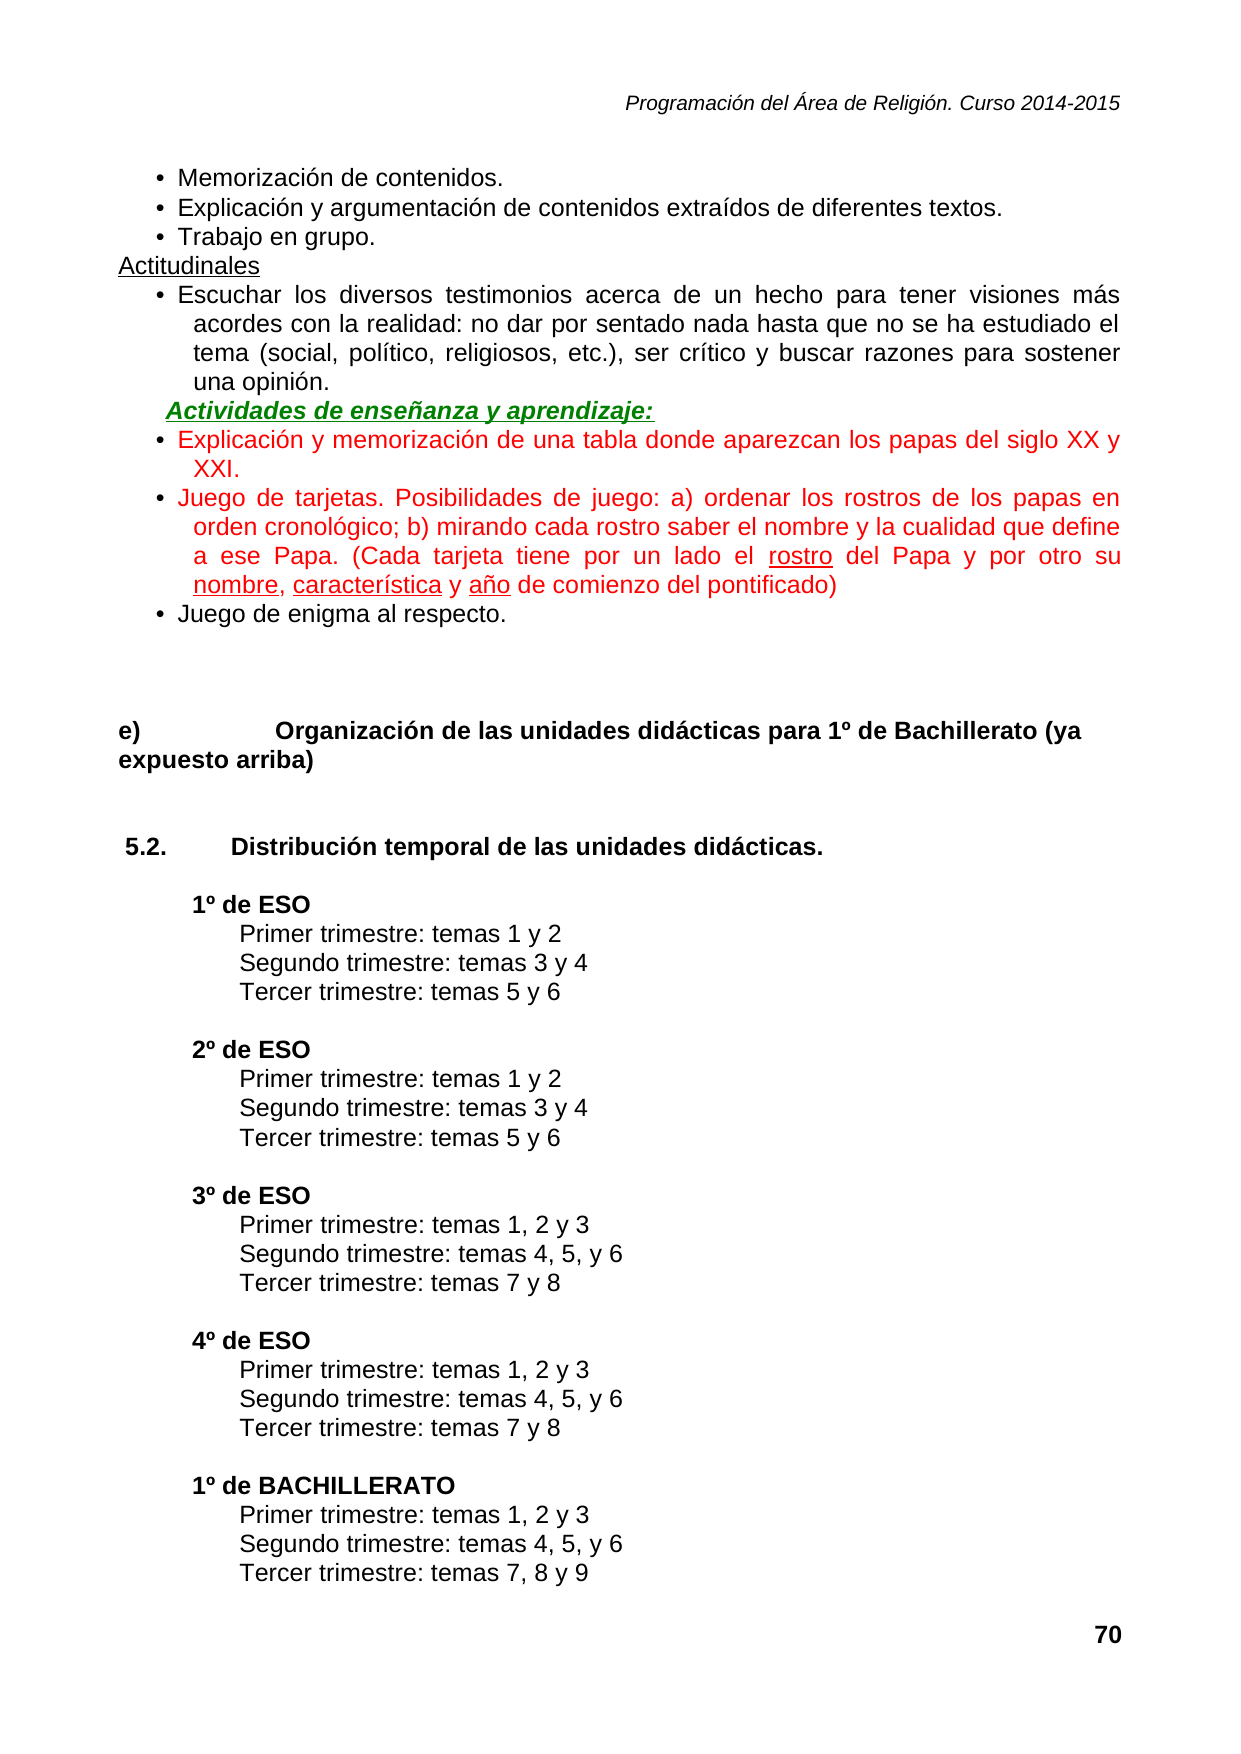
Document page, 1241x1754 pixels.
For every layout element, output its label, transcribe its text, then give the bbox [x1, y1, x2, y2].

list Explicación y argumentación de contenidos extraídos de diferentes textos. [156, 192, 1122, 221]
text 1º de ESO [192, 890, 1122, 919]
list Juego de enigma al respecto. [156, 599, 1122, 628]
text Segundo trimestre: temas 4, 5, y 6 [192, 1384, 1122, 1413]
list Explicación y memorización de una tabla donde aparezcan los papas del siglo XX y XXI. [156, 425, 1122, 483]
list Memorización de contenidos. [156, 163, 1122, 192]
text Tercer trimestre: temas 5 y 6 [192, 977, 1122, 1006]
text 3º de ESO [192, 1181, 1122, 1209]
text Tercer trimestre: temas 7, 8 y 9 [192, 1558, 1122, 1587]
list Distribución temporal de las unidades didácticas. [118, 832, 1122, 861]
text Tercer trimestre: temas 5 y 6 [192, 1122, 1122, 1151]
text Primer trimestre: temas 1, 2 y 3 [192, 1500, 1122, 1529]
text Primer trimestre: temas 1, 2 y 3 [192, 1209, 1122, 1239]
list Juego de tarjetas. Posibilidades de juego: a) ordenar los rostros de los papas en orden cronológico; b) mirando cada rostro saber el nombre y la cualidad que define a ese Papa. (Cada tarjeta tiene por un lado el rostro del Papa y por otro su nombre, característica y año de comienzo del pontificado) [156, 483, 1122, 599]
text Primer trimestre: temas 1 y 2 [192, 919, 1122, 948]
text Tercer trimestre: temas 7 y 8 [192, 1268, 1122, 1297]
list Organización de las unidades didácticas para 1º de Bachillerato (ya ex­puesto arriba) [118, 716, 1122, 774]
text Actividades de enseñanza y aprendizaje: [118, 396, 1122, 425]
text Segundo trimestre: temas 4, 5, y 6 [192, 1529, 1122, 1558]
text Primer trimestre: temas 1 y 2 [192, 1064, 1122, 1093]
text Primer trimestre: temas 1, 2 y 3 [192, 1355, 1122, 1384]
text Tercer trimestre: temas 7 y 8 [192, 1413, 1122, 1442]
text Segundo trimestre: temas 3 y 4 [192, 1093, 1122, 1122]
text 4º de ESO [192, 1326, 1122, 1355]
text Segundo trimestre: temas 3 y 4 [192, 948, 1122, 977]
text 2º de ESO [192, 1035, 1122, 1064]
list Escuchar los diversos testimonios acerca de un hecho para tener visiones más acordes con la realidad: no dar por sentado nada hasta que no se ha estudiado el tema (social, político, religiosos, etc.), ser crítico y buscar razones para sostener una opinión. [156, 279, 1122, 396]
text 1º de BACHILLERATO [192, 1471, 1122, 1500]
text Segundo trimestre: temas 4, 5, y 6 [192, 1239, 1122, 1268]
text Actitudinales [118, 251, 1122, 279]
list Trabajo en grupo. [156, 221, 1122, 251]
